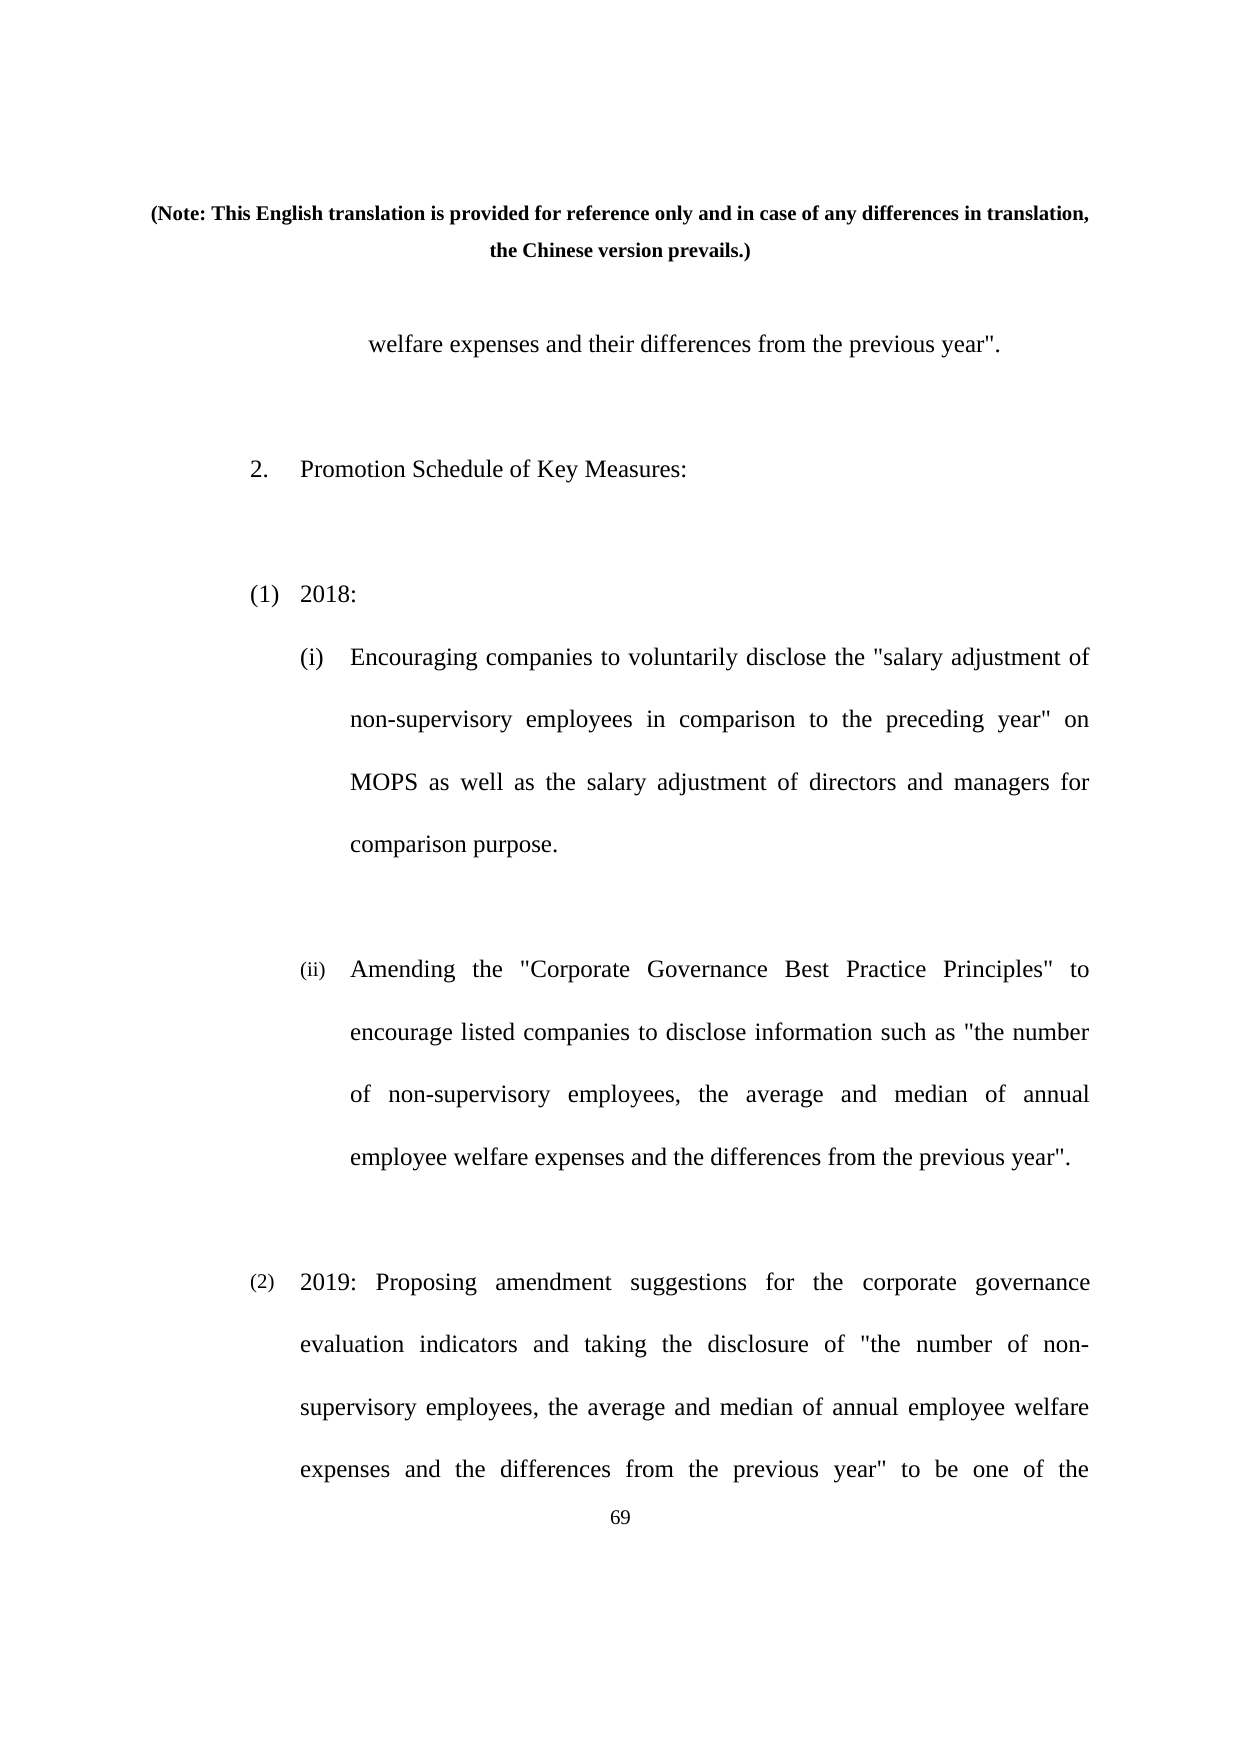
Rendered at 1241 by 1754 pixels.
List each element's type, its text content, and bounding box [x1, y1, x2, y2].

list Amending the "Corporate Governance Best Practice Principles" to encourage listed companies to disclose information such as "the number of non-supervisory employees, the average and median of annual employee welfare expenses and the differences from the previous year". [300, 927, 1090, 1177]
list 2019: Proposing amendment suggestions for the corporate governance evaluation indicators and taking the disclosure of "the number of non-supervisory employees, the average and median of annual employee welfare expenses and the differences from the previous year" to be one of the [250, 1239, 1090, 1489]
list welfare expenses and their differences from the previous year". [250, 302, 1090, 364]
list 2018: [250, 552, 1090, 614]
list Promotion Schedule of Key Measures: [250, 427, 1090, 489]
list Encouraging companies to voluntarily disclose the "salary adjustment of non-supervisory employees in comparison to the preceding year" on MOPS as well as the salary adjustment of directors and managers for comparison purpose. [300, 614, 1090, 864]
